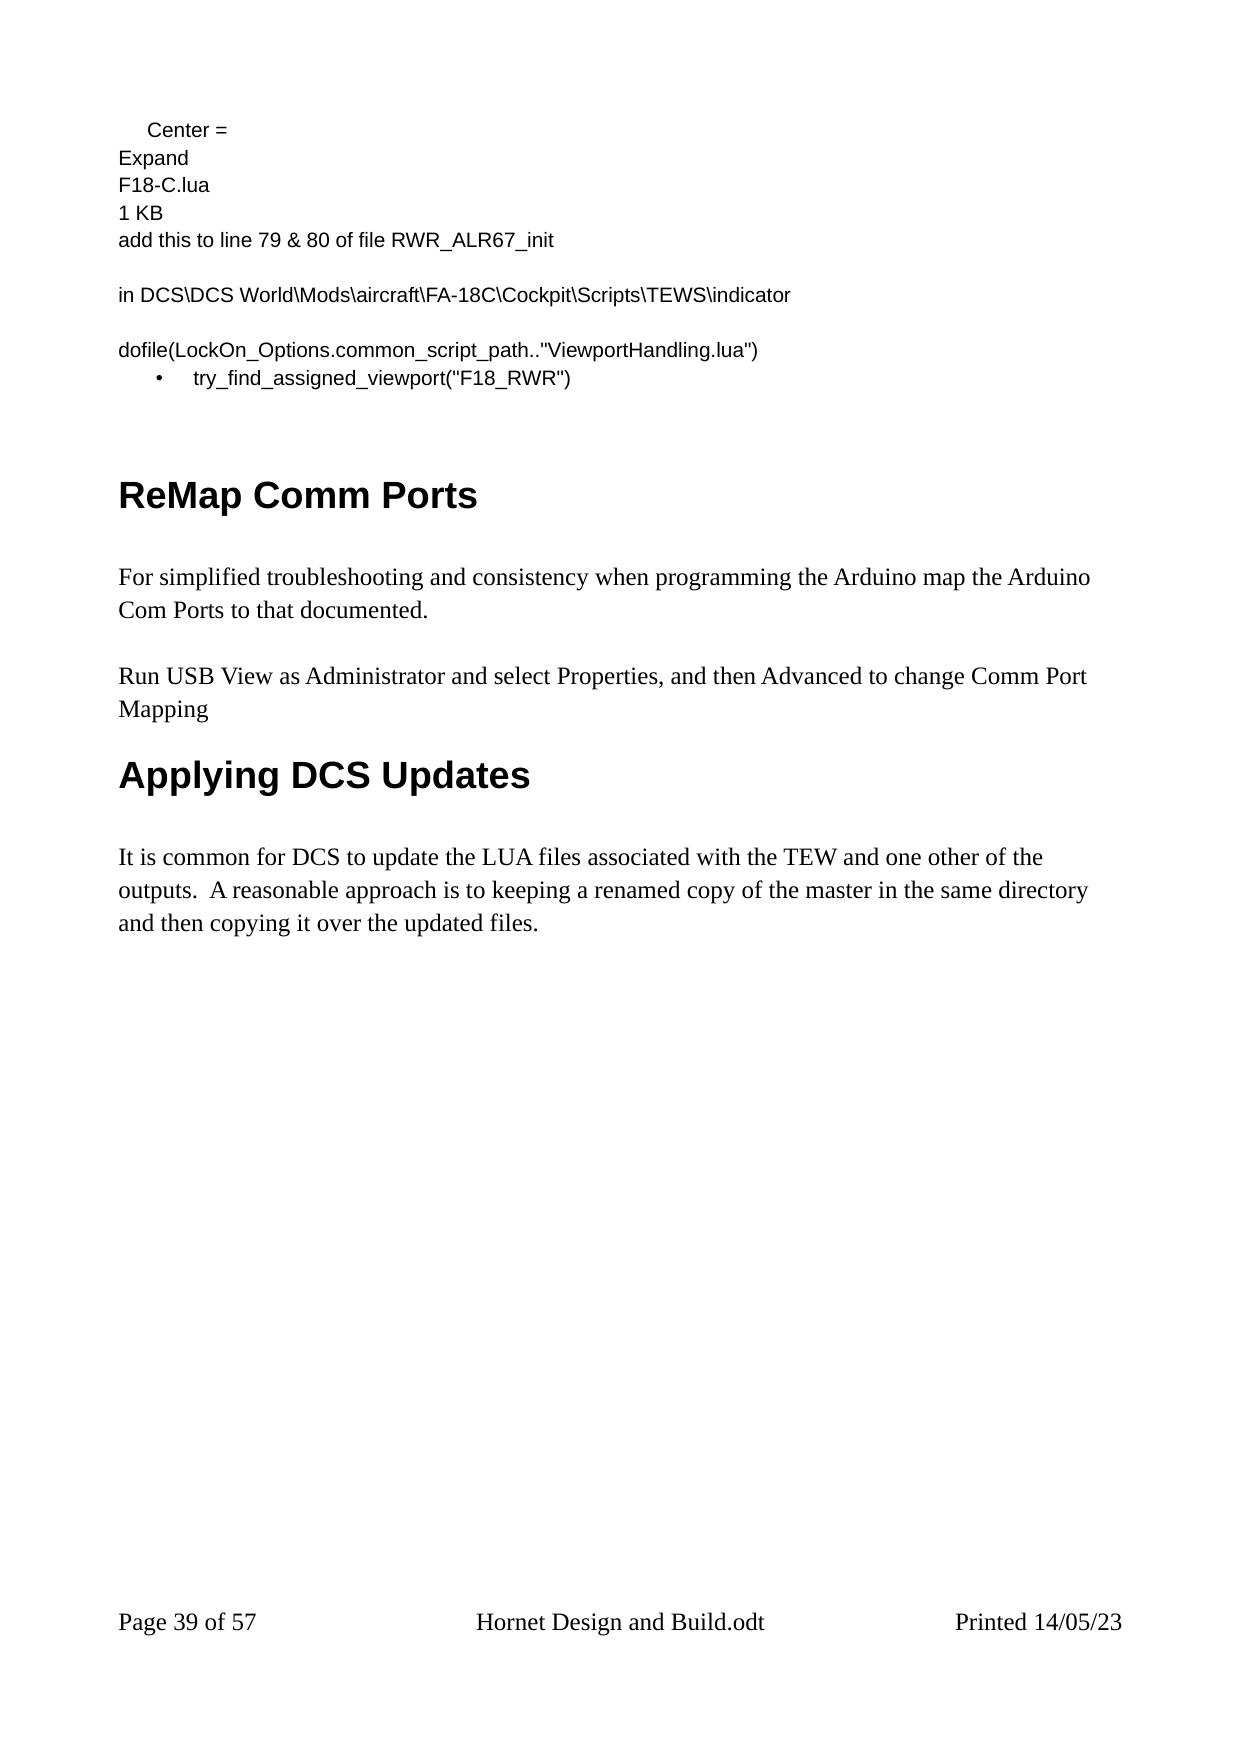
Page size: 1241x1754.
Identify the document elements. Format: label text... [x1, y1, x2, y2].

list try_find_assigned_viewport("F18_RWR") [156, 366, 1122, 390]
text It is common for DCS to update the LUA files associated with the TEW and one other of the outputs. A reasonable approach is to keeping a renamed copy of the master in the same directory and then copying it over the updated files. [118, 842, 1122, 936]
subtitle ReMap Comm Ports [118, 473, 1122, 517]
text dofile(LockOn_Options.common_script_path.."ViewportHandling.lua") [118, 338, 1122, 362]
text Center = [118, 118, 1122, 142]
subtitle Applying DCS Updates [118, 752, 1122, 796]
text For simplified troubleshooting and consistency when programming the Arduino map the Arduino Com Ports to that documented. [118, 562, 1122, 624]
text F18-C.lua [118, 173, 1122, 197]
text Run USB View as Administrator and select Properties, and then Advanced to change Comm Port Mapping [118, 661, 1122, 723]
text Expand [118, 146, 1122, 169]
text add this to line 79 & 80 of file RWR_ALR67_init [118, 228, 1122, 252]
text in DCS\DCS World\Mods\aircraft\FA-18C\Cockpit\Scripts\TEWS\indicator [118, 283, 1122, 307]
text 1 KB [118, 201, 1122, 224]
